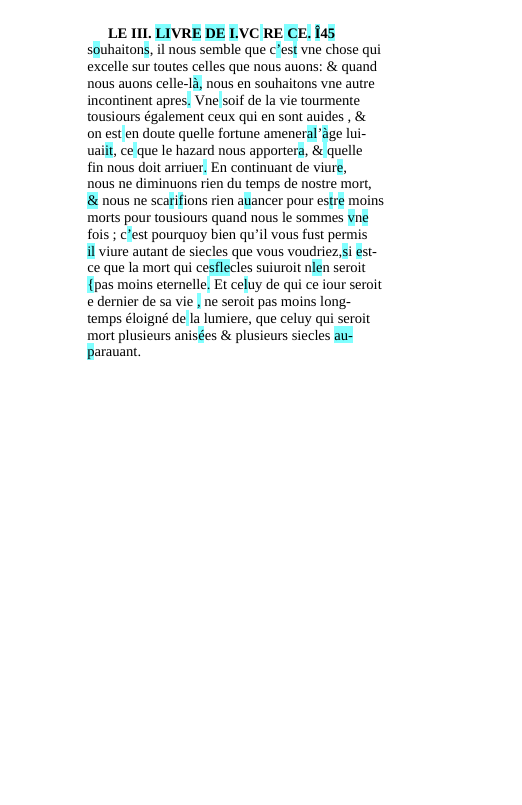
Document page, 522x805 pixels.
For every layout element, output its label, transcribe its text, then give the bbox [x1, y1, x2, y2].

text LE III. LIVRE DE I.VC RE CE. Î45 souhaitons, il nous semble que c’est vne chose qui excelle sur toutes celles que nous auons: & quand nous auons celle-là, nous en souhaitons vne autre incontinent apres. Vne soif de la vie tourmente tousiours également ceux qui en sont auides , & on est en doute quelle fortune ameneral’àge lui- uaiit, ce que le hazard nous apportera, & quelle fin nous doit arriuer. En continuant de viure, nous ne diminuons rien du temps de nostre mort, & nous ne scarifions rien auancer pour estre moins morts pour tousiours quand nous le sommes vne fois ; c’est pourquoy bien qu’il vous fust permis il viure autant de siecles que vous voudriez,si est- ce que la mort qui cesflecles suiuroit nlen seroit {pas moins eternelle. Et celuy de qui ce iour seroit e dernier de sa vie , ne seroit pas moins long- temps éloigné de la lumiere, que celuy qui seroit mort plusieurs anisées & plusieurs siecles au- parauant. [87, 24, 488, 360]
